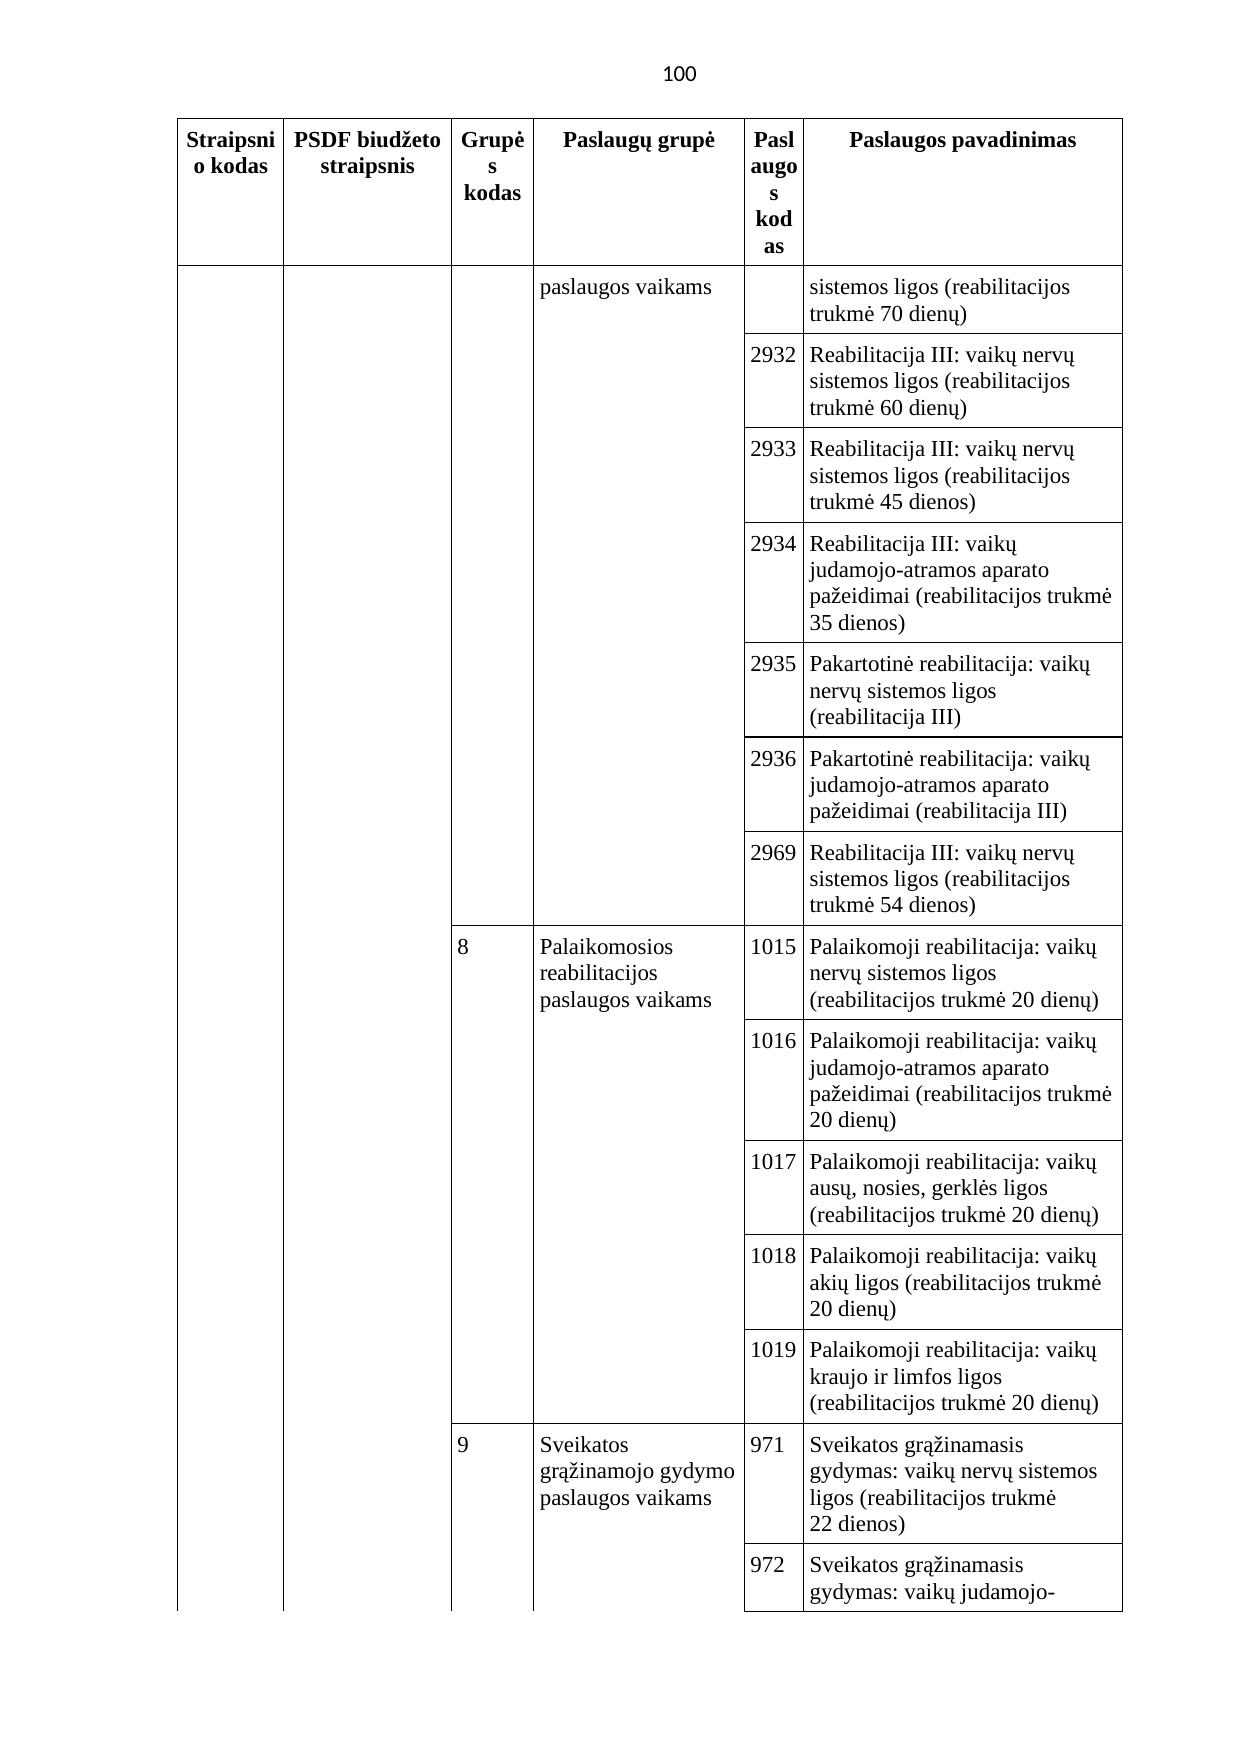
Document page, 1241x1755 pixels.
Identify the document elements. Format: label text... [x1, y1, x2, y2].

table_cell [178, 427, 283, 522]
table_cell [284, 1234, 451, 1328]
table_cell Palaikomoji reabilitacija: vaikų judamojo-atramos aparato pažeidimai (reabilitacijos trukmė 20 dienų) [804, 1020, 1122, 1140]
table_cell [284, 736, 451, 831]
table_cell [452, 1543, 533, 1611]
table_cell [534, 522, 744, 642]
table_cell [178, 522, 283, 642]
table_cell [284, 522, 451, 642]
table_header Grupės kodas [452, 119, 533, 265]
table_cell [178, 1140, 283, 1234]
table_cell [284, 266, 451, 333]
table_cell [452, 333, 533, 427]
table_cell Palaikomoji reabilitacija: vaikų ausų, nosies, gerklės ligos (reabilitacijos trukmė 20 dienų) [804, 1141, 1122, 1234]
table_cell [534, 642, 744, 736]
table_cell [534, 1543, 744, 1611]
table_cell [284, 1140, 451, 1234]
table_cell 2934 [745, 523, 803, 642]
table_cell [284, 831, 451, 925]
table_cell Palaikomoji reabilitacija: vaikų akių ligos (reabilitacijos trukmė 20 dienų) [804, 1235, 1122, 1328]
table_cell Palaikomoji reabilitacija: vaikų kraujo ir limfos ligos (reabilitacijos trukmė 20 dienų) [804, 1330, 1122, 1423]
table_cell [452, 1140, 533, 1234]
table_cell [284, 333, 451, 427]
table_cell [452, 427, 533, 522]
table_cell [284, 1329, 451, 1423]
table_cell Reabilitacija III: vaikų nervų sistemos ligos (reabilitacijos trukmė 60 dienų) [804, 334, 1122, 427]
table_cell Reabilitacija III: vaikų judamojo-atramos aparato pažeidimai (reabilitacijos trukmė 35 dienos) [804, 523, 1122, 642]
table_cell [178, 1543, 283, 1611]
table_cell [452, 1329, 533, 1423]
table_cell [284, 1423, 451, 1543]
table_cell 971 [745, 1424, 803, 1543]
table_cell [284, 427, 451, 522]
table_header Paslaugos kodas [745, 119, 803, 265]
table_cell [534, 1140, 744, 1234]
table_cell [534, 1019, 744, 1140]
table_cell 1017 [745, 1141, 803, 1234]
table_cell [452, 736, 533, 925]
table_cell Pakartotinė reabilitacija: vaikų nervų sistemos ligos (reabilitacija III) [804, 643, 1122, 736]
table_cell [178, 925, 283, 1019]
table_cell 1018 [745, 1235, 803, 1328]
table_cell [452, 642, 533, 736]
table_cell [284, 1543, 451, 1611]
table_cell [534, 1234, 744, 1328]
table_cell Sveikatos grąžinamasis gydymas: vaikų nervų sistemos ligos (reabilitacijos trukmė 22 dienos) [804, 1424, 1122, 1543]
table_header PSDF biudžeto straipsnis [284, 119, 451, 265]
table_cell [284, 642, 451, 736]
table_cell Palaikomosios reabilitacijos paslaugos vaikams [534, 926, 744, 1019]
table_cell [452, 1019, 533, 1140]
table_cell 8 [452, 926, 533, 1019]
table_cell [284, 925, 451, 1019]
table_cell Reabilitacija III: vaikų nervų sistemos ligos (reabilitacijos trukmė 54 dienos) [804, 832, 1122, 925]
table_cell 972 [745, 1544, 803, 1611]
table_cell [452, 266, 533, 333]
table_cell 1019 [745, 1330, 803, 1423]
table_cell [284, 1019, 451, 1140]
table_cell Sveikatos grąžinamojo gydymo paslaugos vaikams [534, 1424, 744, 1543]
table_cell [452, 522, 533, 642]
table_cell 2932 [745, 334, 803, 427]
table_cell 2933 [745, 428, 803, 522]
table_cell [178, 831, 283, 925]
table_cell [178, 736, 283, 831]
table_cell 2936 [745, 738, 803, 831]
table_cell [178, 1423, 283, 1543]
table_cell [178, 333, 283, 427]
table_header Paslaugų grupė [534, 119, 744, 265]
table_cell [178, 642, 283, 736]
table_cell [178, 1019, 283, 1140]
table_cell Sveikatos grąžinamasis gydymas: vaikų judamojo- [804, 1544, 1122, 1611]
table_cell paslaugos vaikams [534, 266, 744, 333]
table_cell [534, 333, 744, 427]
table_cell [534, 427, 744, 522]
table_header Paslaugos pavadinimas [804, 119, 1122, 265]
table_cell [534, 1329, 744, 1423]
table_cell Palaikomoji reabilitacija: vaikų nervų sistemos ligos (reabilitacijos trukmė 20 dienų) [804, 926, 1122, 1019]
table_cell [534, 736, 744, 925]
table_cell [452, 1234, 533, 1328]
table_cell [178, 1329, 283, 1423]
table_cell sistemos ligos (reabilitacijos trukmė 70 dienų) [804, 266, 1122, 333]
table_cell [178, 266, 283, 333]
table_cell 1016 [745, 1020, 803, 1140]
table_cell Reabilitacija III: vaikų nervų sistemos ligos (reabilitacijos trukmė 45 dienos) [804, 428, 1122, 522]
table_cell 2969 [745, 832, 803, 925]
table_cell [745, 266, 803, 333]
table_header Straipsnio kodas [178, 119, 283, 265]
table_cell 1015 [745, 926, 803, 1019]
table_cell [178, 1234, 283, 1328]
table_cell 2935 [745, 643, 803, 736]
table_cell Pakartotinė reabilitacija: vaikų judamojo-atramos aparato pažeidimai (reabilitacija III) [804, 738, 1122, 831]
table_cell 9 [452, 1424, 533, 1543]
